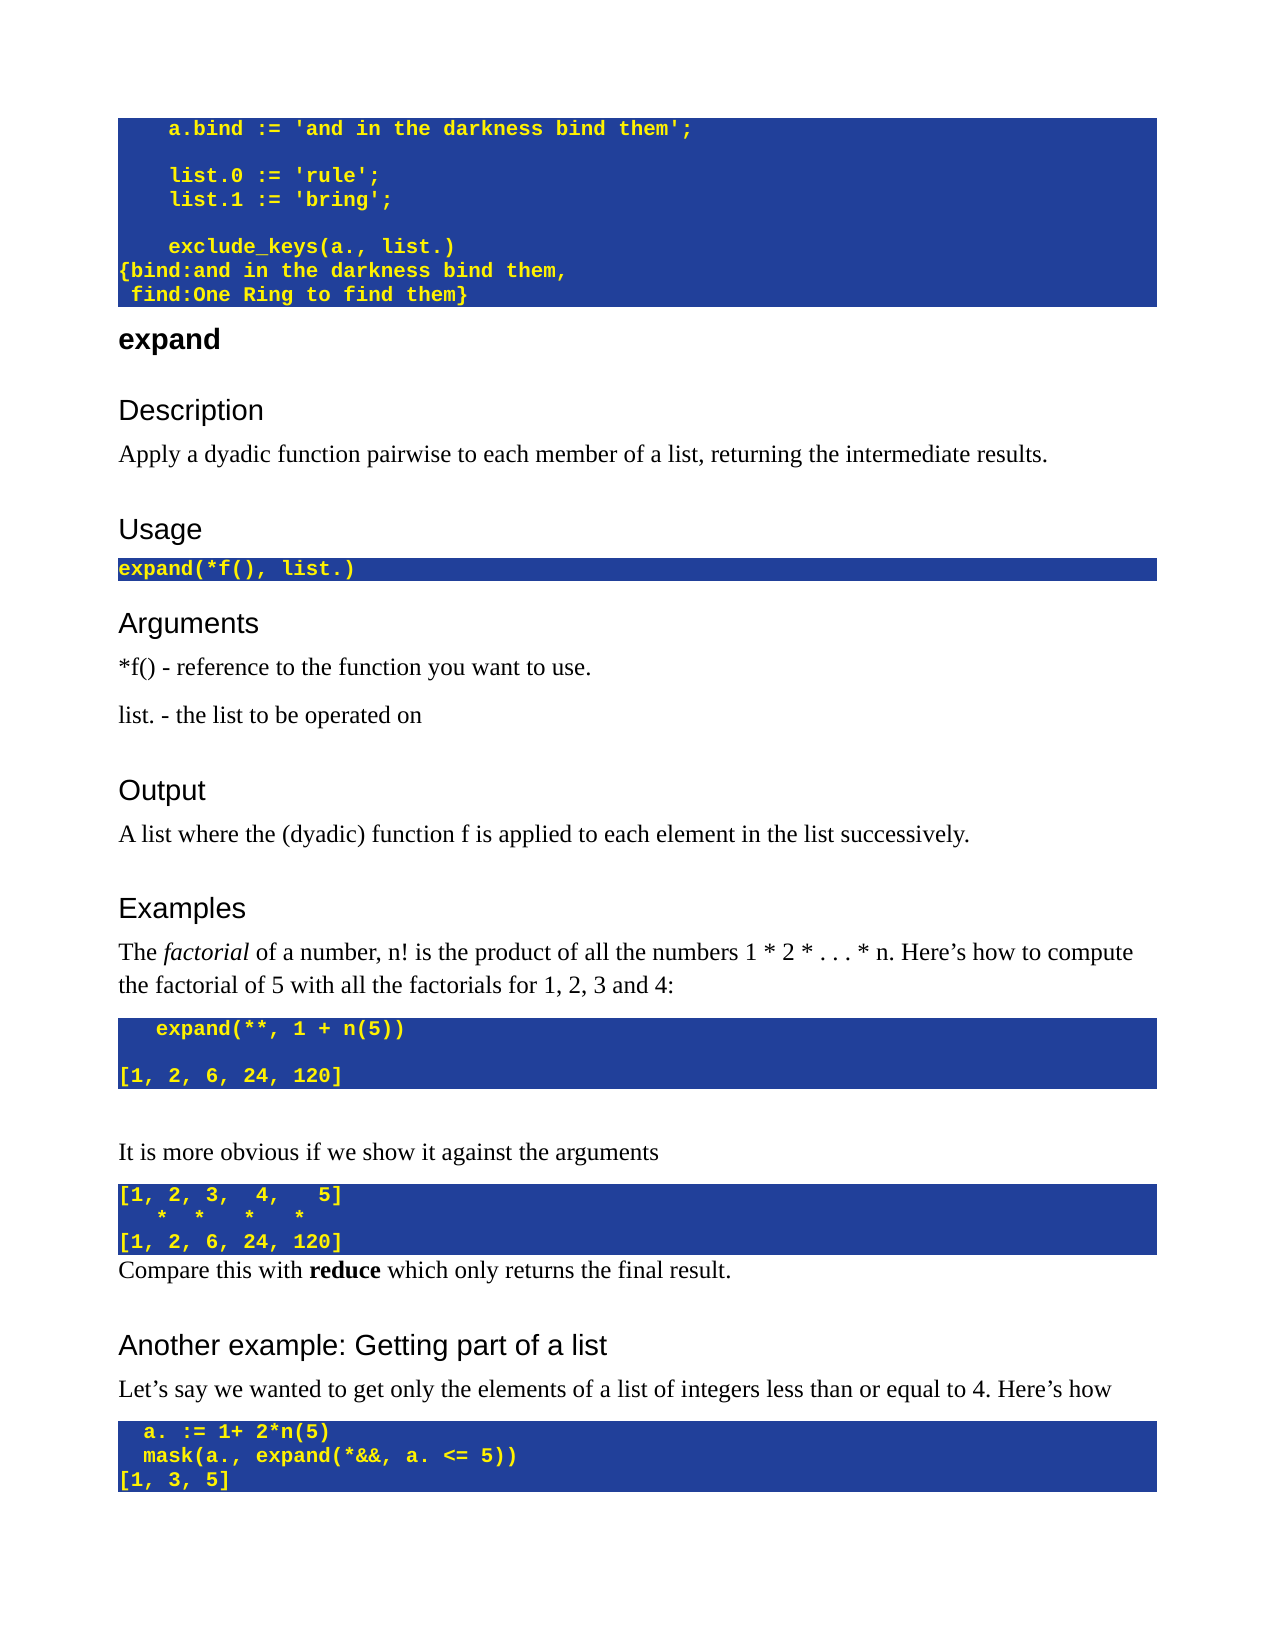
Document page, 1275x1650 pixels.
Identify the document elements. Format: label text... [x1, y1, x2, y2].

text a.bind := 'and in the darkness bind them'; [118, 118, 1157, 142]
text [1, 2, 6, 24, 120] [118, 1231, 1157, 1255]
text It is more obvious if we show it against the arguments [118, 1137, 1157, 1165]
text A list where the (dyadic) function f is applied to each element in the list successively. [118, 819, 1157, 847]
subtitle Description [118, 393, 1157, 427]
text *f() - reference to the function you want to use. [118, 652, 1157, 681]
text expand(**, 1 + n(5)) [118, 1018, 1157, 1042]
text list. - the list to be operated on [118, 700, 1157, 729]
text Compare this with reduce which only returns the final result. [118, 1255, 1157, 1284]
subtitle Output [118, 773, 1157, 806]
subtitle Usage [118, 512, 1157, 545]
text {bind:and in the darkness bind them, [118, 260, 1157, 284]
text list.1 := 'bring'; [118, 189, 1157, 213]
subtitle Another example: Getting part of a list [118, 1328, 1157, 1361]
text [1, 2, 3, 4, 5] [118, 1184, 1157, 1208]
text The factorial of a number, n! is the product of all the numbers 1 * 2 * . . . * n. Here’s how to compute the factorial of 5 with all the factorials for 1, 2, 3 and 4: [118, 937, 1157, 999]
text find:One Ring to find them} [118, 284, 1157, 307]
text list.0 := 'rule'; [118, 165, 1157, 189]
text * * * * [118, 1208, 1157, 1231]
subtitle expand [118, 322, 1157, 356]
text mask(a., expand(*&&, a. <= 5)) [118, 1445, 1157, 1469]
text Let’s say we wanted to get only the elements of a list of integers less than or equal to 4. Here’s how [118, 1374, 1157, 1402]
subtitle Arguments [118, 606, 1157, 640]
text expand(*f(), list.) [118, 558, 1157, 581]
text [1, 3, 5] [118, 1469, 1157, 1492]
text Apply a dyadic function pairwise to each member of a list, returning the intermediate results. [118, 439, 1157, 468]
subtitle Examples [118, 891, 1157, 925]
text exclude_keys(a., list.) [118, 236, 1157, 260]
text [1, 2, 6, 24, 120] [118, 1065, 1157, 1089]
text a. := 1+ 2*n(5) [118, 1421, 1157, 1445]
